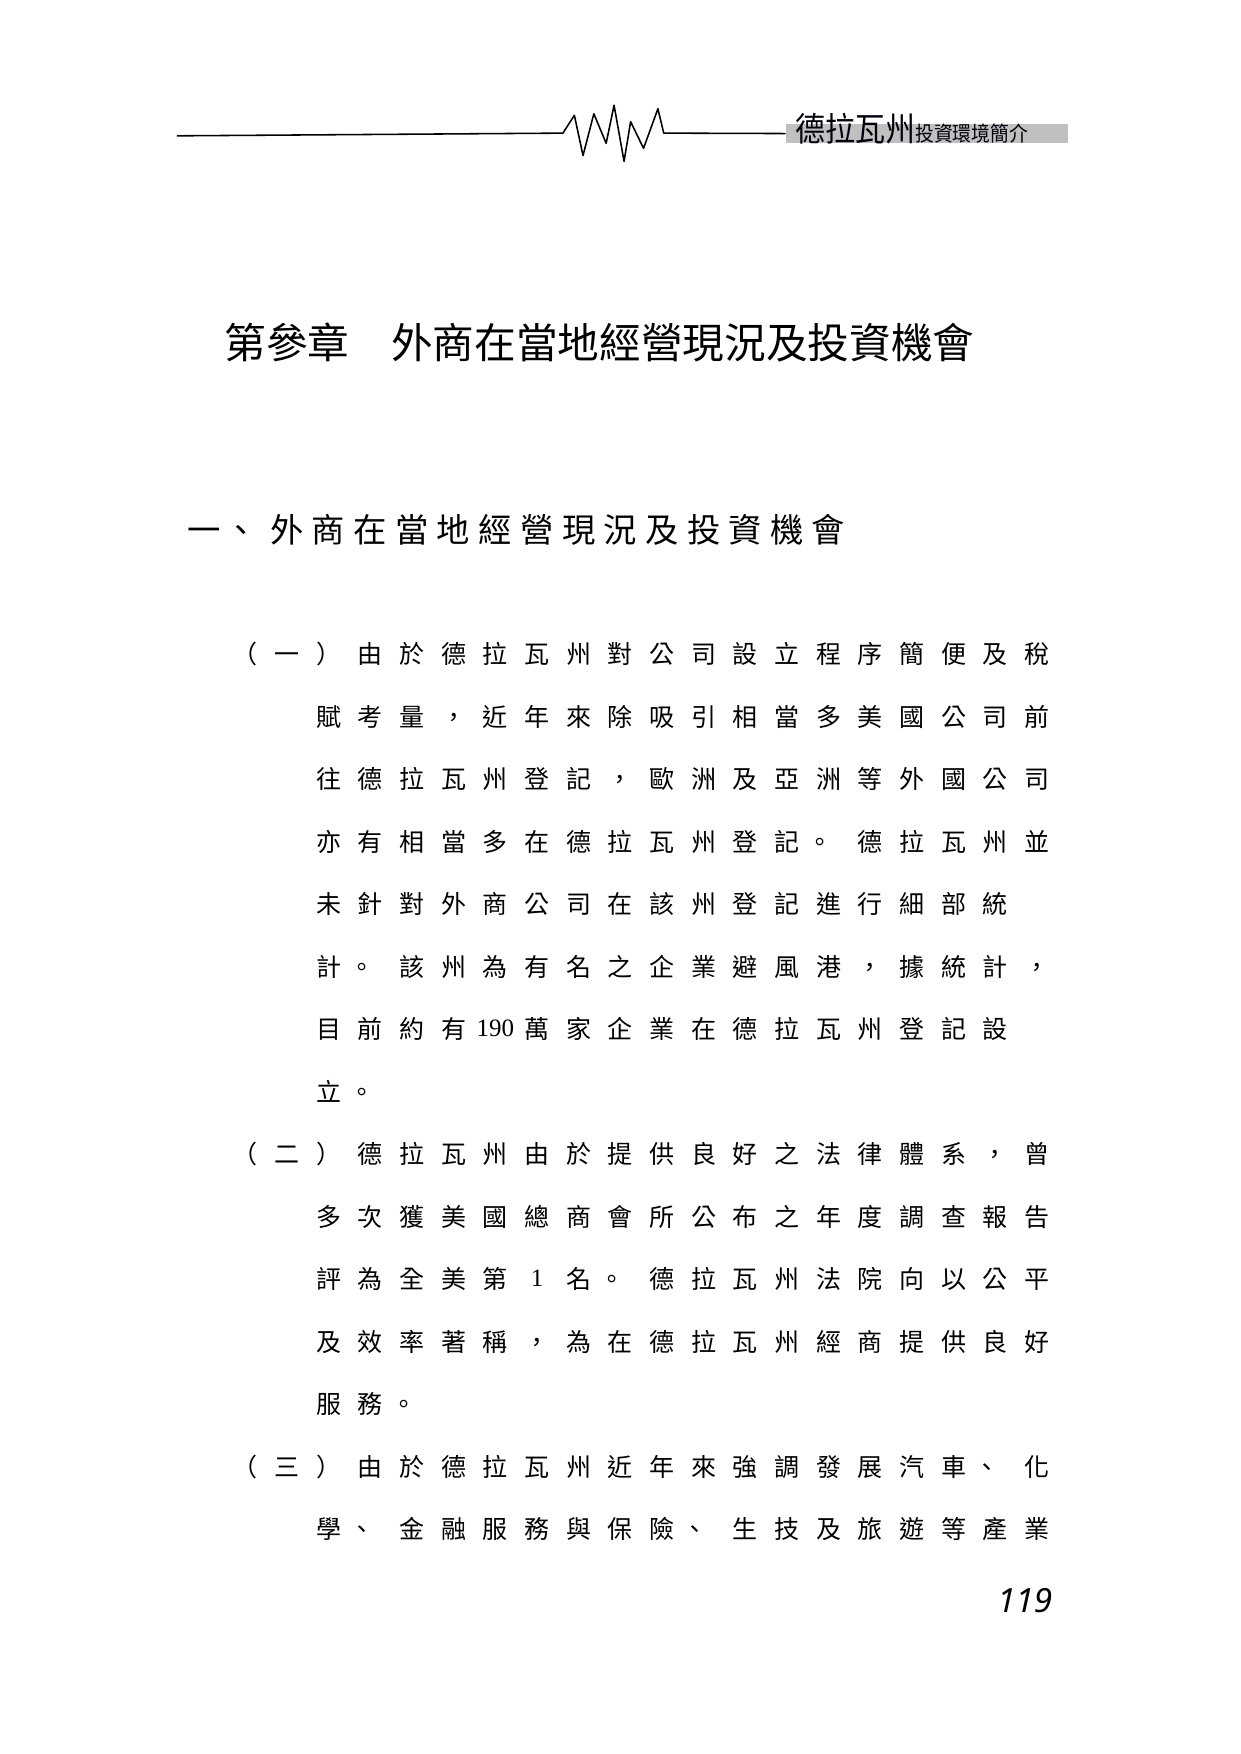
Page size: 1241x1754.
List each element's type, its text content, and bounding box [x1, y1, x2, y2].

text （三）由於德拉瓦州近年來強調發展汽車、化學、金融服務與保險、生技及旅遊等產業 [207, 1424, 1058, 1549]
text （二）德拉瓦州由於提供良好之法律體系，曾多次獲美國總商會所公布之年度調查報告評為全美第1名。德拉瓦州法院向以公平及效率著稱，為在德拉瓦州經商提供良好服務。 [207, 1111, 1058, 1424]
text （一）由於德拉瓦州對公司設立程序簡便及稅賦考量，近年來除吸引相當多美國公司前往德拉瓦州登記，歐洲及亞洲等外國公司亦有相當多在德拉瓦州登記。德拉瓦州並未針對外商公司在該州登記進行細部統計。該州為有名之企業避風港，據統計，目前約有190萬家企業在德拉瓦州登記設立。 [207, 611, 1058, 1111]
text 第參章 外商在當地經營現況及投資機會 [183, 299, 1058, 361]
text 一、外商在當地經營現況及投資機會 [183, 486, 1058, 549]
